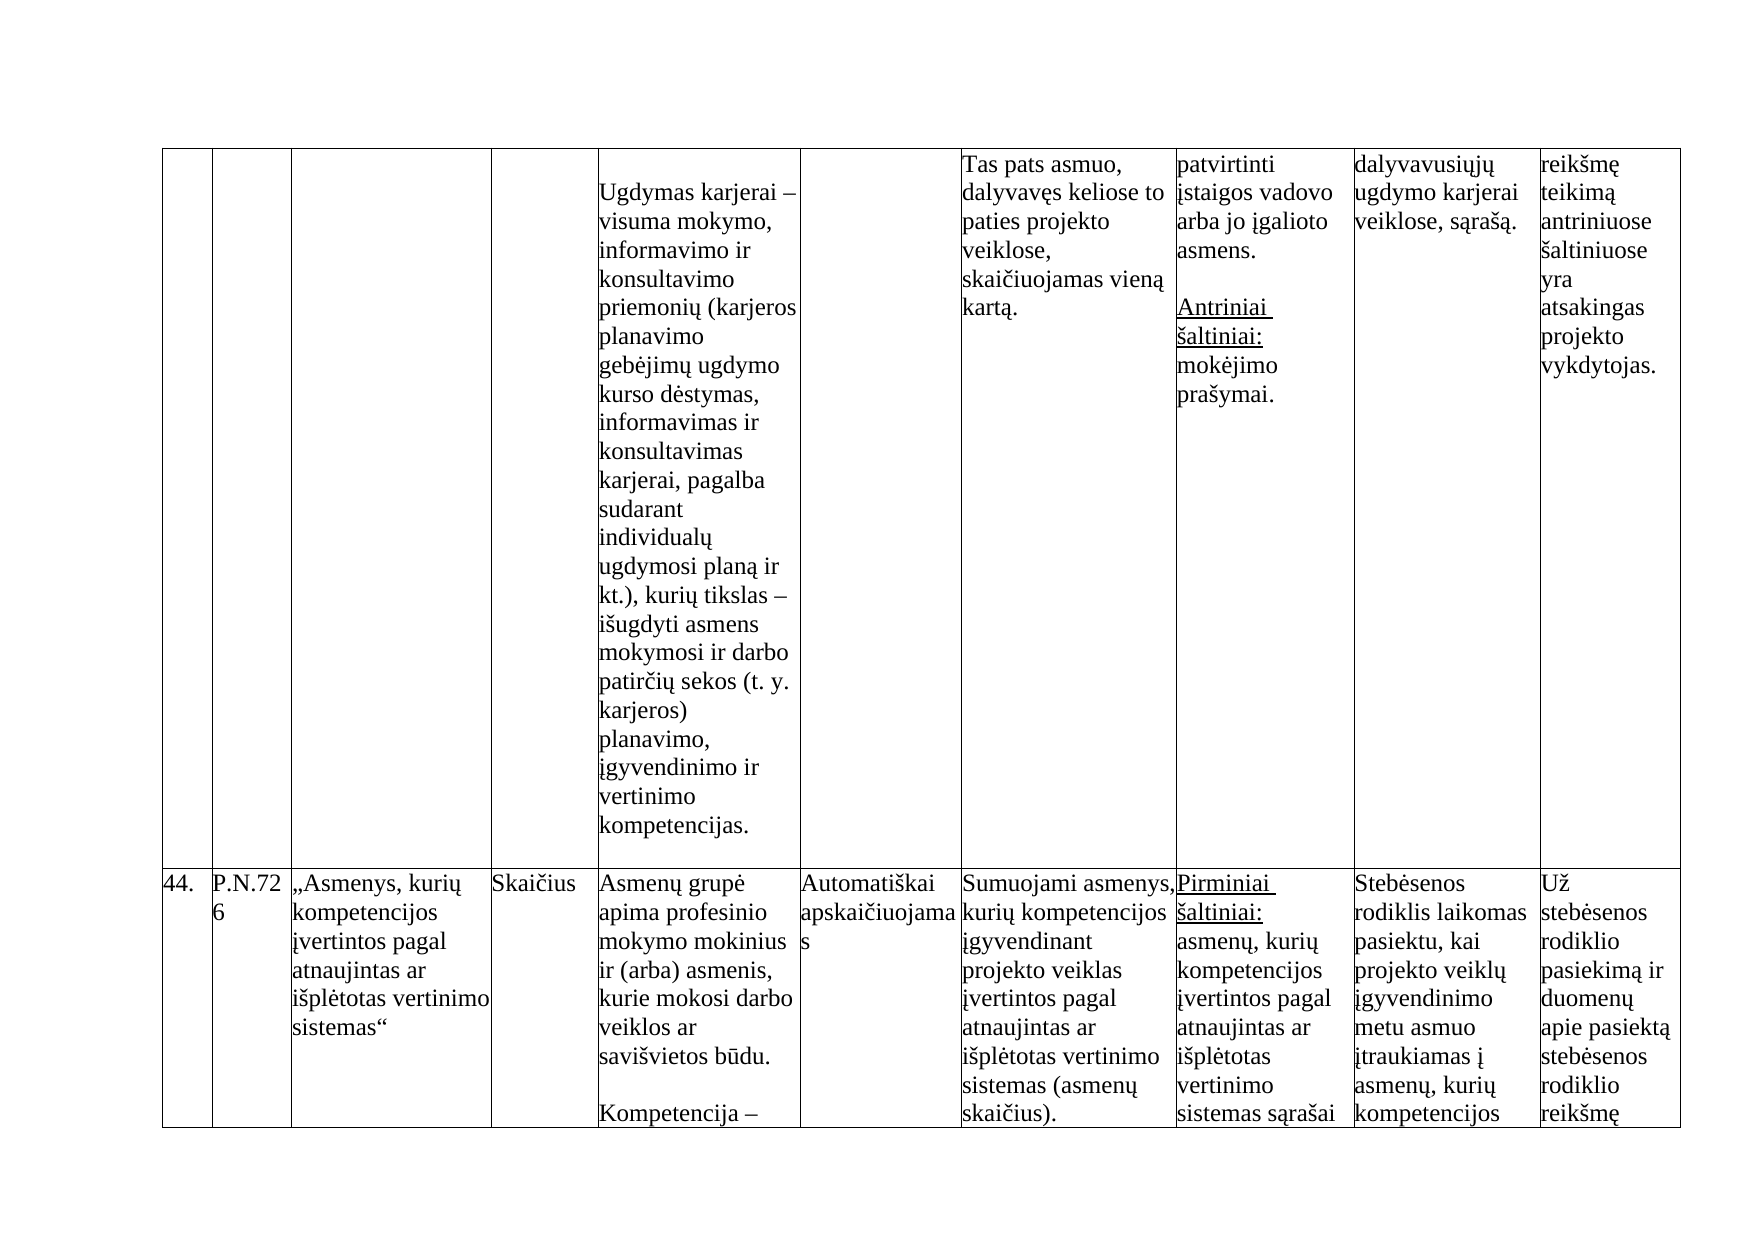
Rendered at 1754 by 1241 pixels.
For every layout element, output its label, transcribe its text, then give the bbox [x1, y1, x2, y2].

table_cell patvirtinti įstaigos vadovo arba jo įgalioto asmens. Antriniai šaltiniai: mokėjimo prašymai. [1177, 149, 1354, 867]
table_cell P.N.726 [213, 869, 291, 1127]
table_cell [292, 149, 491, 867]
table_cell Tas pats asmuo, dalyvavęs keliose to paties projekto veiklose, skaičiuojamas vieną kartą. [962, 149, 1176, 867]
table_cell Asmenų grupė apima profesinio mokymo mokinius ir (arba) asmenis, kurie mokosi darbo veiklos ar savišvietos būdu. Kompetencija – [599, 869, 800, 1127]
table_cell Sumuojami asmenys, kurių kompetencijos įgyvendinant projekto veiklas įvertintos pagal atnaujintas ar išplėtotas vertinimo sistemas (asmenų skaičius). [962, 869, 1176, 1127]
table_cell dalyvavusiųjų ugdymo karjerai veiklose, sąrašą. [1355, 149, 1540, 867]
table_cell [163, 149, 212, 867]
table_cell Stebėsenos rodiklis laikomas pasiektu, kai projekto veiklų įgyvendinimo metu asmuo įtraukiamas į asmenų, kurių kompetencijos [1355, 869, 1540, 1127]
table_cell 44. [163, 869, 212, 1127]
table_cell [492, 149, 598, 867]
table_cell Skaičius [492, 869, 598, 1127]
table_cell Ugdymas karjerai – visuma mokymo, informavimo ir konsultavimo priemonių (karjeros planavimo gebėjimų ugdymo kurso dėstymas, informavimas ir konsultavimas karjerai, pagalba sudarant individualų ugdymosi planą ir kt.), kurių tikslas – išugdyti asmens mokymosi ir darbo patirčių sekos (t. y. karjeros) planavimo, įgyvendinimo ir vertinimo kompetencijas. [599, 149, 800, 867]
table_cell „Asmenys, kurių kompetencijos įvertintos pagal atnaujintas ar išplėtotas vertinimo sistemas“ [292, 869, 491, 1127]
table_cell Automatiškai apskaičiuojamas [801, 869, 961, 1127]
table_cell [213, 149, 291, 867]
table_cell Pirminiai šaltiniai: asmenų, kurių kompetencijos įvertintos pagal atnaujintas ar išplėtotas vertinimo sistemas sąrašai [1177, 869, 1354, 1127]
table_cell reikšmę teikimą antriniuose šaltiniuose yra atsakingas projekto vykdytojas. [1541, 149, 1680, 867]
table_cell [801, 149, 961, 867]
table_cell Už stebėsenos rodiklio pasiekimą ir duomenų apie pasiektą stebėsenos rodiklio reikšmę [1541, 869, 1680, 1127]
